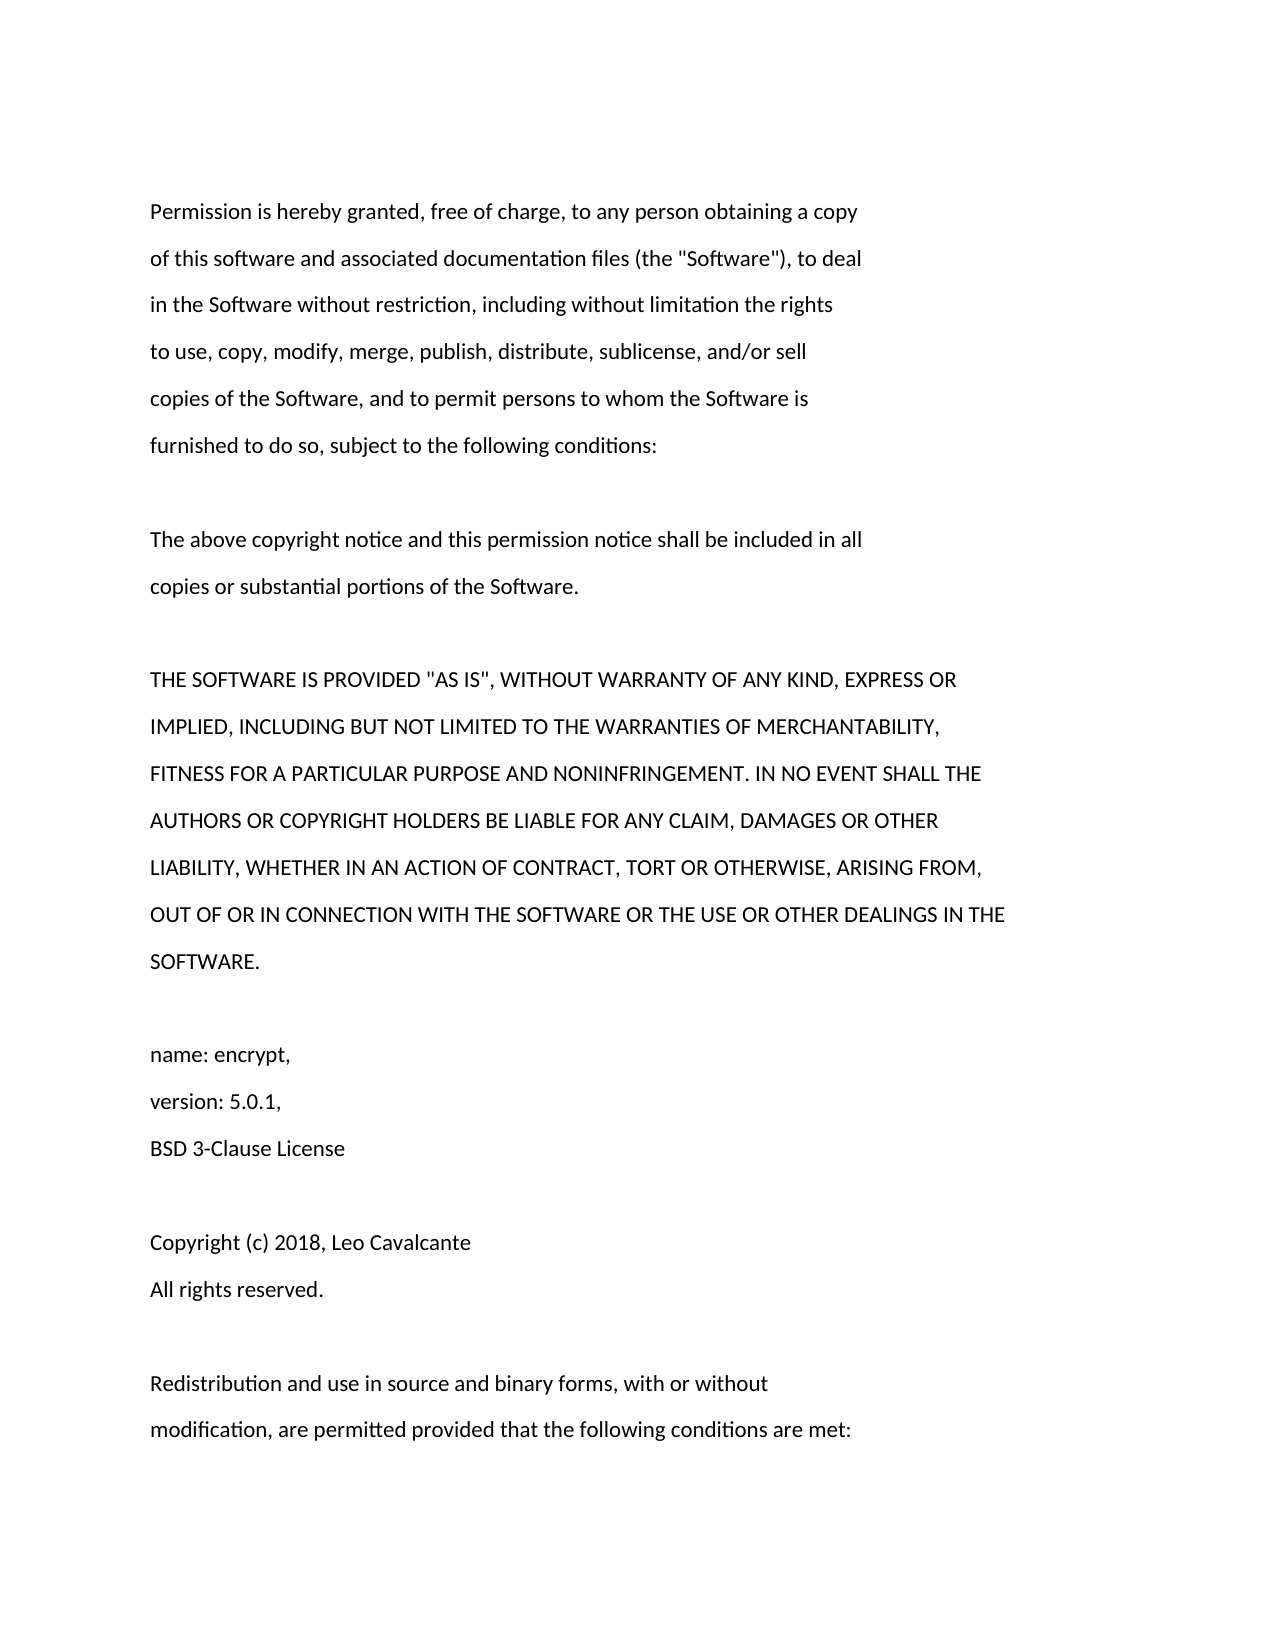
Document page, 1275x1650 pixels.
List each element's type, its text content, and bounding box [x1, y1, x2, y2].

text Redistribution and use in source and binary forms, with or without [150, 1369, 1125, 1397]
text to use, copy, modify, merge, publish, distribute, sublicense, and/or sell [150, 337, 1125, 366]
text SOFTWARE. [150, 947, 1125, 975]
text IMPLIED, INCLUDING BUT NOT LIMITED TO THE WARRANTIES OF MERCHANTABILITY, [150, 712, 1125, 741]
text LIABILITY, WHETHER IN AN ACTION OF CONTRACT, TORT OR OTHERWISE, ARISING FROM, [150, 853, 1125, 881]
text FITNESS FOR A PARTICULAR PURPOSE AND NONINFRINGEMENT. IN NO EVENT SHALL THE [150, 759, 1125, 787]
text BSD 3-Clause License [150, 1134, 1125, 1162]
text AUTHORS OR COPYRIGHT HOLDERS BE LIABLE FOR ANY CLAIM, DAMAGES OR OTHER [150, 806, 1125, 834]
text furnished to do so, subject to the following conditions: [150, 431, 1125, 459]
text The above copyright notice and this permission notice shall be included in all [150, 525, 1125, 553]
text copies or substantial portions of the Software. [150, 572, 1125, 600]
text THE SOFTWARE IS PROVIDED "AS IS", WITHOUT WARRANTY OF ANY KIND, EXPRESS OR [150, 666, 1125, 694]
text Copyright (c) 2018, Leo Cavalcante [150, 1228, 1125, 1256]
text name: encrypt, [150, 1041, 1125, 1069]
text of this software and associated documentation files (the "Software"), to deal [150, 244, 1125, 272]
text version: 5.0.1, [150, 1087, 1125, 1116]
text OUT OF OR IN CONNECTION WITH THE SOFTWARE OR THE USE OR OTHER DEALINGS IN THE [150, 900, 1125, 928]
text copies of the Software, and to permit persons to whom the Software is [150, 384, 1125, 412]
text Permission is hereby granted, free of charge, to any person obtaining a copy [150, 197, 1125, 225]
text in the Software without restriction, including without limitation the rights [150, 291, 1125, 319]
text modification, are permitted provided that the following conditions are met: [150, 1416, 1125, 1444]
text All rights reserved. [150, 1275, 1125, 1303]
